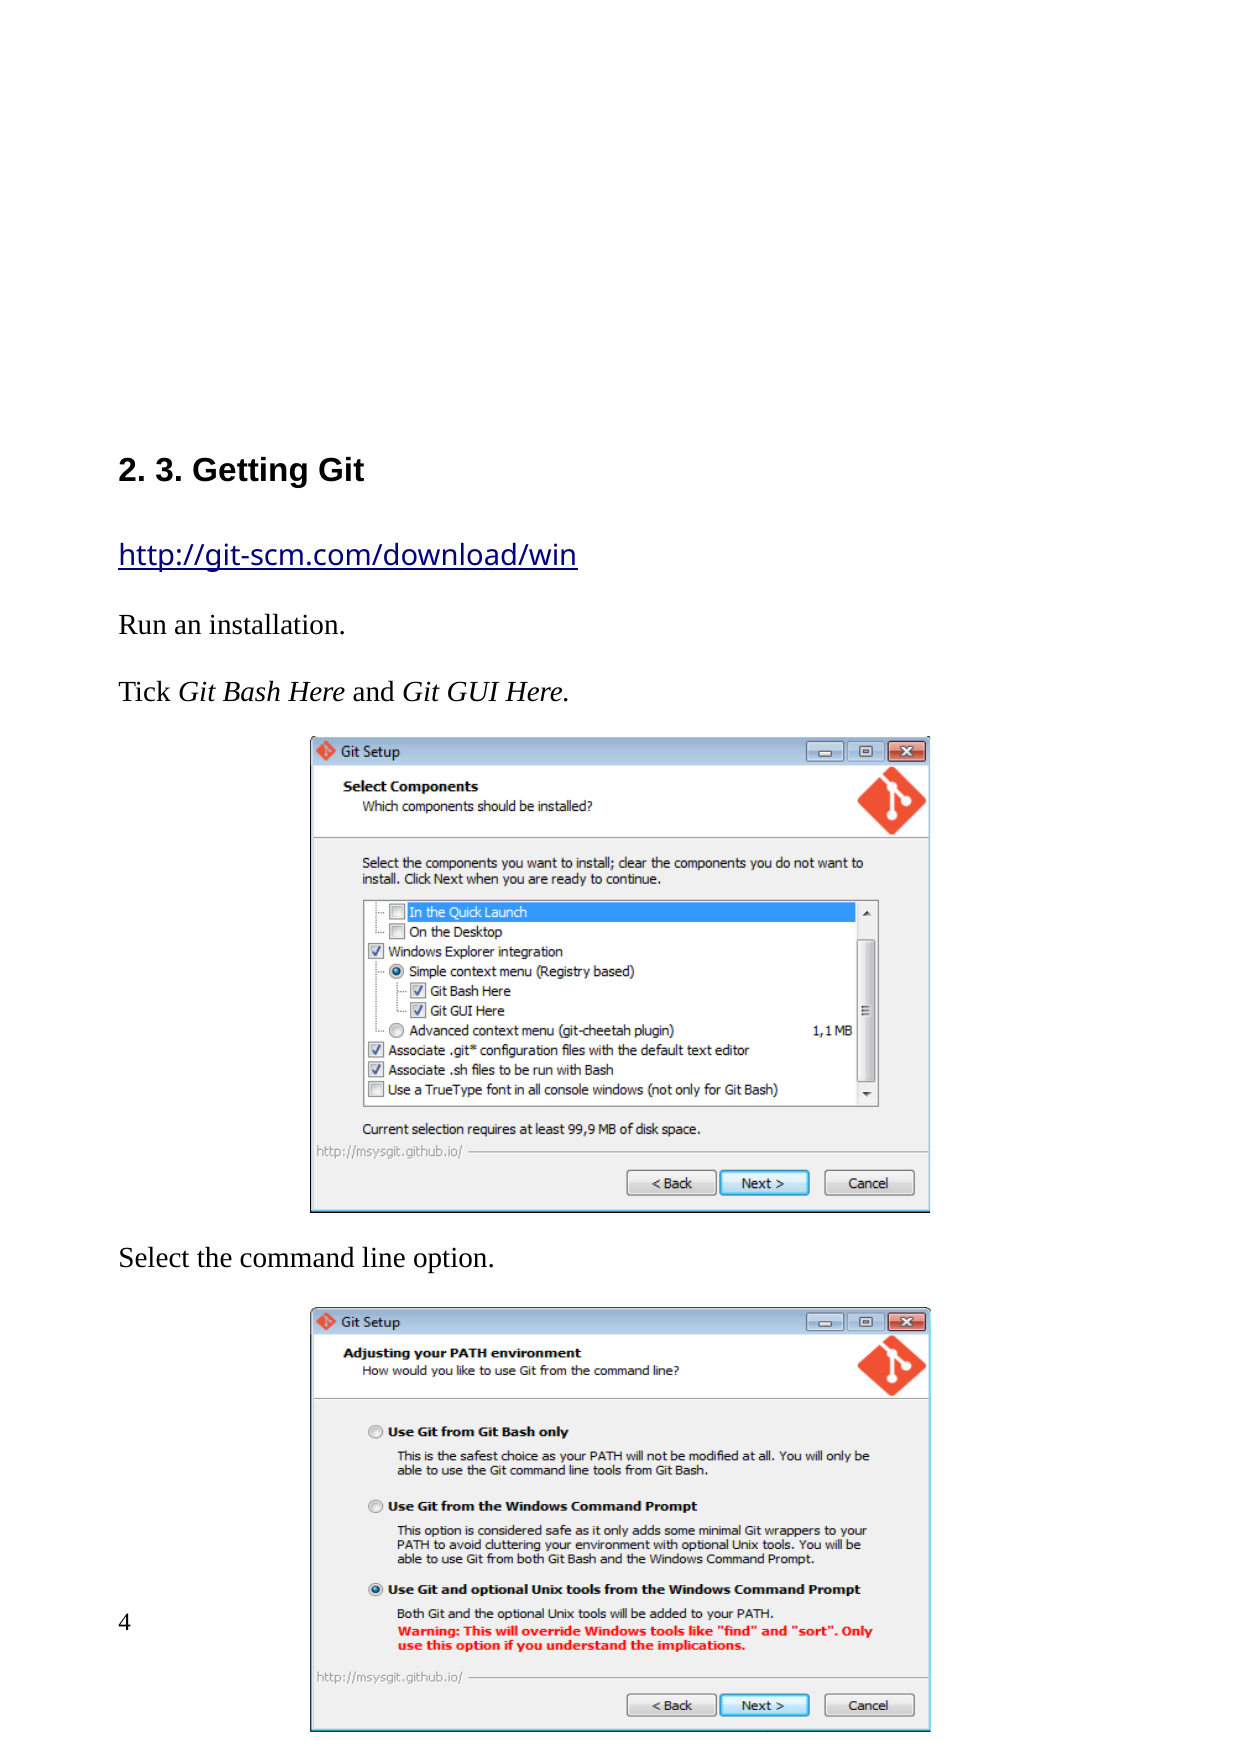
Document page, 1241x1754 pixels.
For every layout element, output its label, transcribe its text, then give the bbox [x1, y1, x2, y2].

list Tick Git Bash Here and Git GUI Here. [118, 674, 1122, 708]
list Select the command line option. [118, 1240, 1122, 1273]
picture [310, 736, 930, 1213]
subtitle 2. 3. Getting Git [118, 449, 1122, 488]
picture [309, 1307, 931, 1733]
list http://git-scm.com/download/win [118, 534, 1122, 574]
list Run an installation. [118, 607, 1122, 641]
